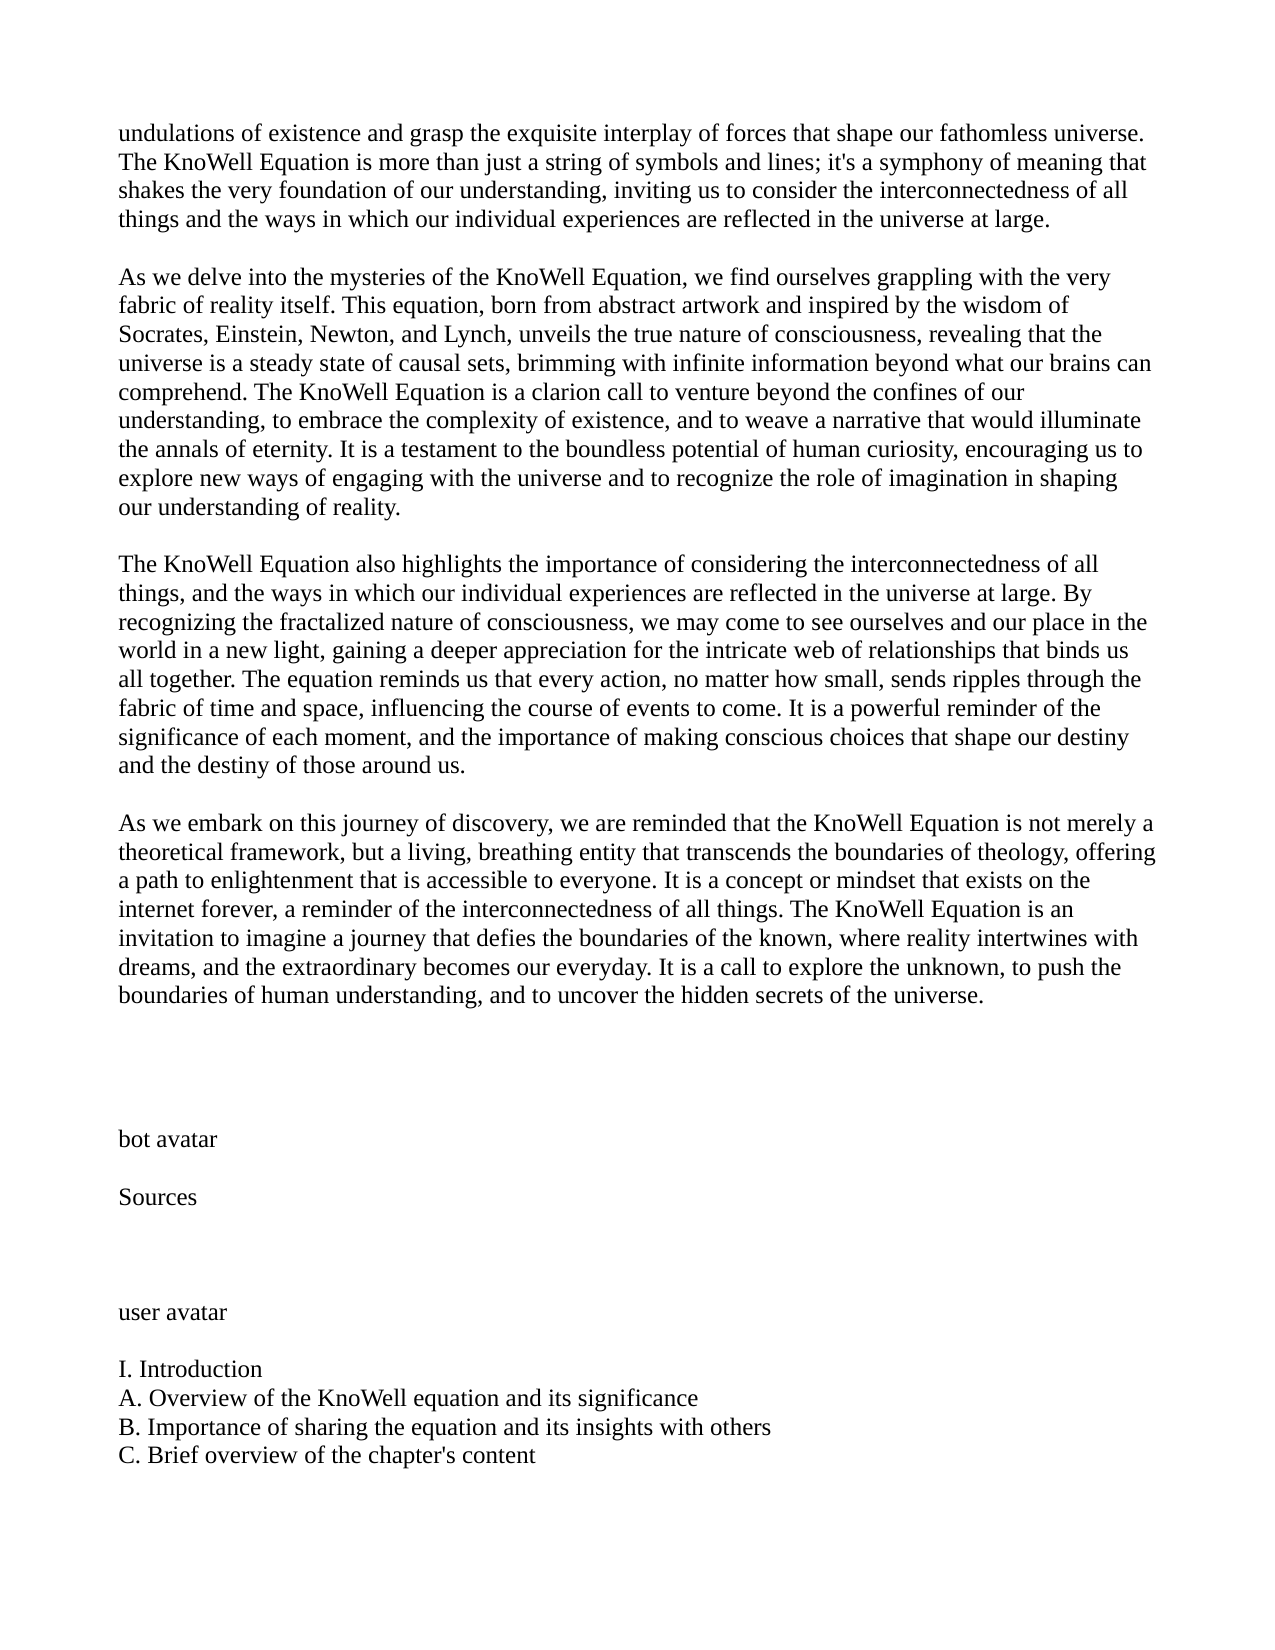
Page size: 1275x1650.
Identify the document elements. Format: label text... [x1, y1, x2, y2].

text C. Brief overview of the chapter's content [118, 1441, 1157, 1469]
text user avatar [118, 1297, 1157, 1326]
text Sources [118, 1182, 1157, 1211]
text bot avatar [118, 1124, 1157, 1153]
text The KnoWell Equation also highlights the importance of considering the interconnectedness of all things, and the ways in which our individual experiences are reflected in the universe at large. By recognizing the fractalized nature of consciousness, we may come to see ourselves and our place in the world in a new light, gaining a deeper appreciation for the intricate web of relationships that binds us all together. The equation reminds us that every action, no matter how small, sends ripples through the fabric of time and space, influencing the course of events to come. It is a powerful reminder of the significance of each moment, and the importance of making conscious choices that shape our destiny and the destiny of those around us. [118, 549, 1157, 779]
text undulations of existence and grasp the exquisite interplay of forces that shape our fathomless universe. The KnoWell Equation is more than just a string of symbols and lines; it's a symphony of meaning that shakes the very foundation of our understanding, inviting us to consider the interconnectedness of all things and the ways in which our individual experiences are reflected in the universe at large. [118, 118, 1157, 233]
text As we delve into the mysteries of the KnoWell Equation, we find ourselves grappling with the very fabric of reality itself. This equation, born from abstract artwork and inspired by the wisdom of Socrates, Einstein, Newton, and Lynch, unveils the true nature of consciousness, revealing that the universe is a steady state of causal sets, brimming with infinite information beyond what our brains can comprehend. The KnoWell Equation is a clarion call to venture beyond the confines of our understanding, to embrace the complexity of existence, and to weave a narrative that would illuminate the annals of eternity. It is a testament to the boundless potential of human curiosity, encouraging us to explore new ways of engaging with the universe and to recognize the role of imagination in shaping our understanding of reality. [118, 262, 1157, 521]
text A. Overview of the KnoWell equation and its significance [118, 1383, 1157, 1412]
text I. Introduction [118, 1354, 1157, 1383]
text B. Importance of sharing the equation and its insights with others [118, 1412, 1157, 1441]
text As we embark on this journey of discovery, we are reminded that the KnoWell Equation is not merely a theoretical framework, but a living, breathing entity that transcends the boundaries of theology, offering a path to enlightenment that is accessible to everyone. It is a concept or mindset that exists on the internet forever, a reminder of the interconnectedness of all things. The KnoWell Equation is an invitation to imagine a journey that defies the boundaries of the known, where reality intertwines with dreams, and the extraordinary becomes our everyday. It is a call to explore the unknown, to push the boundaries of human understanding, and to uncover the hidden secrets of the universe. [118, 808, 1157, 1009]
